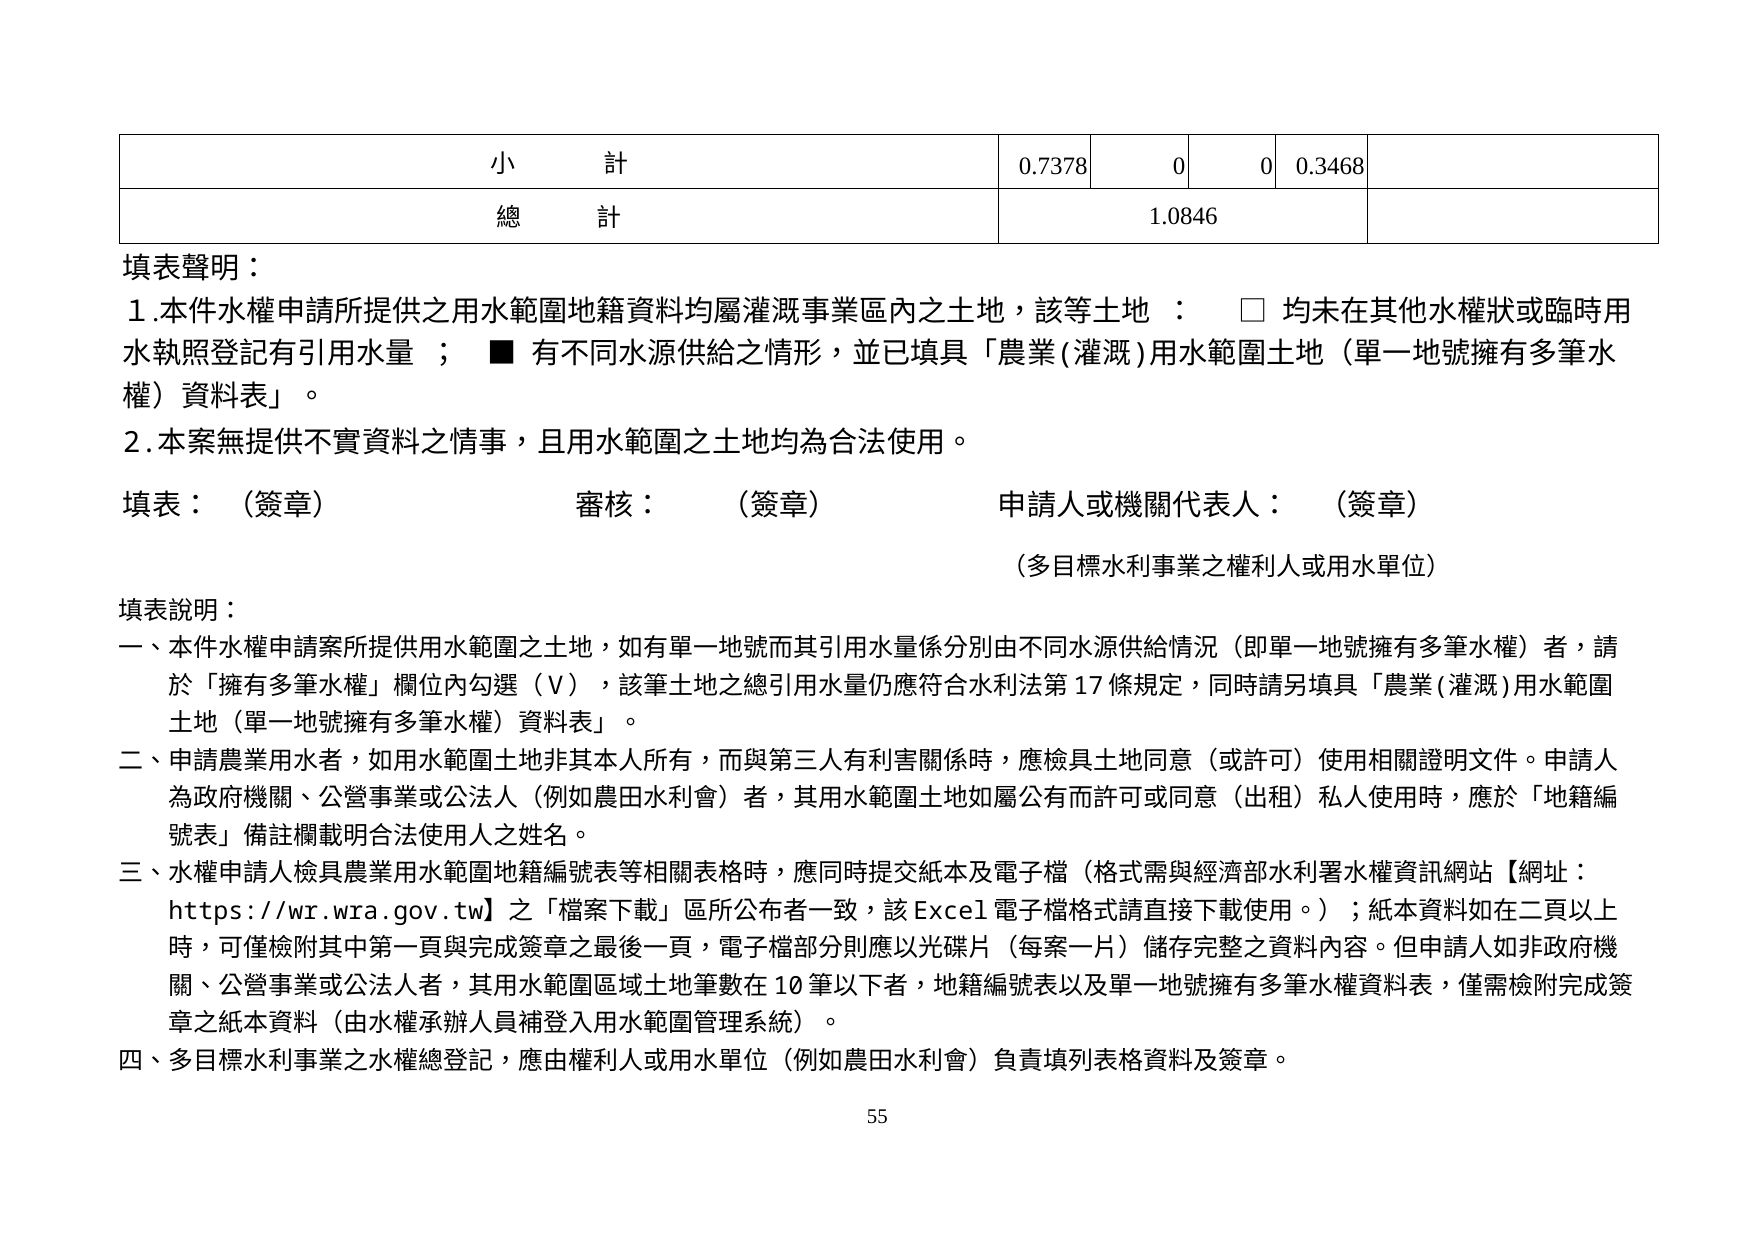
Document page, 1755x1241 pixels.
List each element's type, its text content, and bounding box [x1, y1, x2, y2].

text 四、多目標水利事業之水權總登記，應由權利人或用水單位（例如農田水利會）負責填列表格資料及簽章。 [118, 1039, 1636, 1077]
table_cell 0.7378 [999, 135, 1090, 188]
table_cell [120, 541, 193, 589]
text 填表說明： [118, 589, 1636, 627]
table_cell [696, 244, 773, 288]
table_cell [886, 244, 998, 288]
table_cell 總 計 [120, 189, 998, 242]
table_cell [1090, 244, 1188, 288]
table_cell [293, 244, 405, 288]
table_cell [1276, 244, 1367, 288]
table_cell [1188, 244, 1276, 288]
table_cell [405, 541, 503, 589]
table_cell [1615, 244, 1658, 288]
table_cell [503, 541, 603, 589]
text 三、水權申請人檢具農業用水範圍地籍編號表等相關表格時，應同時提交紙本及電子檔（格式需與經濟部水利署水權資訊網站【網址：https://wr.wra.gov.tw】之「檔案下載」區所公布者一致，該Excel電子檔格式請直接下載使用。）；紙本資料如在二頁以上時，可僅檢附其中第一頁與完成簽章之最後一頁，電子檔部分則應以光碟片（每案一片）儲存完整之資料內容。但申請人如非政府機關、公營事業或公法人者，其用水範圍區域土地筆數在10筆以下者，地籍編號表以及單一地號擁有多筆水權資料表，僅需檢附完成簽章之紙本資料（由水權承辦人員補登入用水範圍管理系統）。 [118, 852, 1636, 1039]
table_cell 0 [1091, 135, 1188, 188]
table_cell [1367, 244, 1519, 288]
table_cell [405, 244, 503, 288]
table_cell 0 [1189, 135, 1275, 188]
table_cell [1368, 189, 1658, 242]
table_cell 填表： （簽章） 審核： （簽章） 申請人或機關代表人： （簽章） [120, 465, 1658, 541]
text 二、申請農業用水者，如用水範圍土地非其本人所有，而與第三人有利害關係時，應檢具土地同意（或許可）使用相關證明文件。申請人為政府機關、公營事業或公法人（例如農田水利會）者，其用水範圍土地如屬公有而許可或同意（出租）私人使用時，應於「地籍編號表」備註欄載明合法使用人之姓名。 [118, 739, 1636, 852]
table_cell [696, 541, 773, 589]
table_cell [603, 541, 696, 589]
table_cell [1519, 244, 1615, 288]
table_cell 小 計 [120, 135, 998, 188]
table_cell [293, 541, 405, 589]
table_cell [999, 244, 1090, 288]
table_cell 1.0846 [999, 189, 1367, 242]
table_cell [503, 244, 603, 288]
table_cell [1368, 135, 1658, 188]
table_cell [603, 244, 696, 288]
table_cell [774, 244, 886, 288]
table_cell [774, 541, 886, 589]
text 一、本件水權申請案所提供用水範圍之土地，如有單一地號而其引用水量係分別由不同水源供給情況（即單一地號擁有多筆水權）者，請於「擁有多筆水權」欄位內勾選（Ⅴ），該筆土地之總引用水量仍應符合水利法第17條規定，同時請另填具「農業(灌溉)用水範圍土地（單一地號擁有多筆水權）資料表」。 [118, 627, 1636, 739]
table_cell 0.3468 [1276, 135, 1367, 188]
table_cell [886, 541, 998, 589]
table_cell （多目標水利事業之權利人或用水單位） [999, 541, 1658, 589]
table_cell [193, 541, 293, 589]
table_cell 填表聲明： [120, 244, 293, 288]
table_cell 2.本案無提供不實資料之情事，且用水範圍之土地均為合法使用。 [120, 415, 1658, 465]
table_cell １.本件水權申請所提供之用水範圍地籍資料均屬灌溉事業區內之土地，該等土地 ： □ 均未在其他水權狀或臨時用水執照登記有引用水量 ； ■ 有不同水源供給之情形，並已填具「農業(灌溉)用水範圍土地（單一地號擁有多筆水權）資料表」。 [120, 288, 1658, 415]
